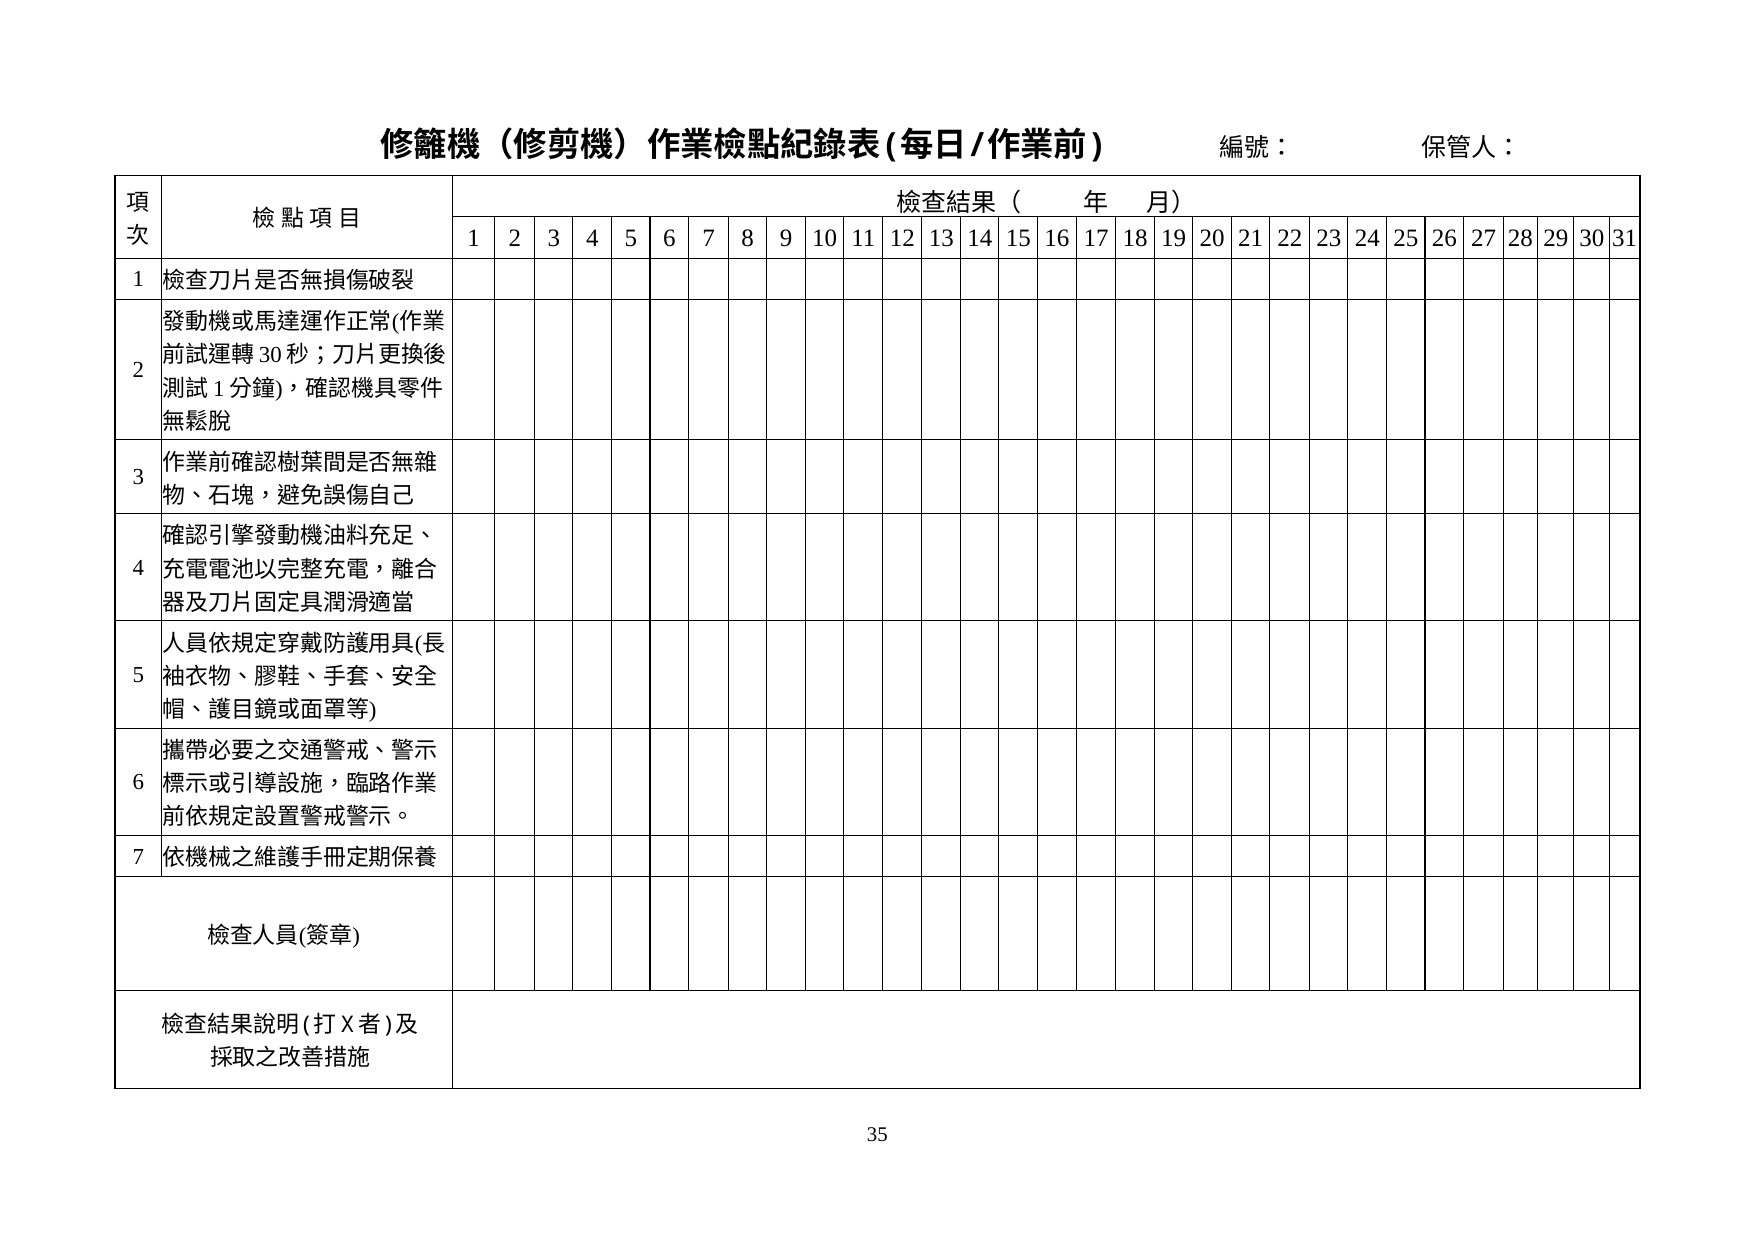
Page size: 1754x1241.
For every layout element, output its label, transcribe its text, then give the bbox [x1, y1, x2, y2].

table_cell [1232, 729, 1269, 835]
table_cell [1310, 259, 1347, 299]
table_cell [651, 729, 688, 835]
table_cell [999, 440, 1037, 513]
table_cell [1426, 259, 1463, 299]
table_cell 5 [116, 621, 161, 727]
table_cell 29 [1538, 217, 1573, 257]
table_cell 10 [806, 217, 843, 257]
table_cell [806, 621, 843, 727]
table_cell [1574, 300, 1609, 439]
table_cell [1574, 877, 1609, 990]
table_cell 7 [116, 836, 161, 876]
table_cell [689, 259, 728, 299]
table_cell [767, 440, 805, 513]
table_cell [767, 514, 805, 620]
table_cell [1077, 259, 1115, 299]
table_cell [1270, 729, 1309, 835]
table_cell [1348, 877, 1386, 990]
table_cell [922, 877, 960, 990]
table_cell 15 [999, 217, 1037, 257]
table_cell [961, 877, 998, 990]
table_cell [1387, 440, 1424, 513]
table_cell [535, 621, 572, 727]
table_cell [1232, 514, 1269, 620]
table_cell [1270, 259, 1309, 299]
table_cell [767, 300, 805, 439]
table_cell [1387, 300, 1424, 439]
table_cell [767, 729, 805, 835]
table_cell [1038, 440, 1076, 513]
table_cell [844, 877, 882, 990]
table_cell 16 [1038, 217, 1076, 257]
table_cell [689, 877, 728, 990]
table_cell [1155, 836, 1192, 876]
table_cell 14 [961, 217, 998, 257]
table_header 檢查結果（ 年 月） [453, 176, 1639, 216]
table_cell [651, 259, 688, 299]
table_cell [1504, 836, 1537, 876]
table_cell [689, 621, 728, 727]
table_cell [922, 514, 960, 620]
table_cell [535, 836, 572, 876]
table_cell [999, 300, 1037, 439]
table_cell [1387, 621, 1424, 727]
table_cell [1310, 300, 1347, 439]
table_cell [1464, 729, 1503, 835]
table_cell [1270, 514, 1309, 620]
table_cell [453, 440, 494, 513]
table_cell [883, 440, 921, 513]
table_cell [1464, 877, 1503, 990]
table_cell [1610, 877, 1639, 990]
table_cell [495, 836, 534, 876]
table_cell [1538, 440, 1573, 513]
table_cell [1155, 514, 1192, 620]
table_cell [689, 300, 728, 439]
table_cell [806, 836, 843, 876]
table_cell [999, 877, 1037, 990]
table_cell [535, 877, 572, 990]
table_cell [1077, 300, 1115, 439]
table_cell [1155, 729, 1192, 835]
table_cell [1538, 877, 1573, 990]
table_cell [1270, 621, 1309, 727]
table_cell [1155, 877, 1192, 990]
table_cell [1116, 877, 1154, 990]
table_cell [1232, 259, 1269, 299]
table_cell [1387, 836, 1424, 876]
table_cell [1232, 621, 1269, 727]
table_cell [961, 729, 998, 835]
table_cell [1077, 621, 1115, 727]
table_cell [961, 300, 998, 439]
table_cell 5 [612, 217, 649, 257]
table_cell [999, 259, 1037, 299]
table_cell [1116, 621, 1154, 727]
table_cell [999, 621, 1037, 727]
table_cell 19 [1155, 217, 1192, 257]
table_cell [729, 729, 766, 835]
table_cell [1077, 836, 1115, 876]
table_cell [1387, 514, 1424, 620]
table_cell [573, 836, 611, 876]
table_cell [1504, 300, 1537, 439]
table_cell 2 [116, 300, 161, 439]
table_cell [1574, 729, 1609, 835]
table_cell 9 [767, 217, 805, 257]
table_cell [883, 729, 921, 835]
table_cell 26 [1426, 217, 1463, 257]
table_cell 24 [1348, 217, 1386, 257]
table_cell [1348, 729, 1386, 835]
table_cell [1077, 514, 1115, 620]
table_cell [1270, 300, 1309, 439]
table_cell [961, 259, 998, 299]
table_cell 攜帶必要之交通警戒、警示標示或引導設施，臨路作業前依規定設置警戒警示。 [162, 729, 452, 835]
table_cell [1038, 729, 1076, 835]
table_cell [1038, 877, 1076, 990]
table_cell [689, 729, 728, 835]
table_cell [1610, 514, 1639, 620]
table_cell [1155, 300, 1192, 439]
table_cell [535, 300, 572, 439]
table_cell [612, 877, 649, 990]
table_cell [535, 729, 572, 835]
table_cell [999, 836, 1037, 876]
table_cell [1426, 440, 1463, 513]
table_cell [689, 514, 728, 620]
table_cell [1310, 729, 1347, 835]
table_cell [1193, 836, 1231, 876]
table_cell 6 [116, 729, 161, 835]
table_cell 22 [1270, 217, 1309, 257]
table_cell [612, 621, 649, 727]
table_cell [844, 440, 882, 513]
table_cell [961, 836, 998, 876]
table_cell [453, 300, 494, 439]
table_cell [883, 877, 921, 990]
table_cell 發動機或馬達運作正常(作業前試運轉30秒；刀片更換後測試1分鐘)，確認機具零件無鬆脫 [162, 300, 452, 439]
table_cell [651, 440, 688, 513]
table_cell [1038, 836, 1076, 876]
table_cell [1504, 440, 1537, 513]
table_cell [1038, 621, 1076, 727]
table_cell 1 [116, 259, 161, 299]
table_cell [767, 621, 805, 727]
table_cell 18 [1116, 217, 1154, 257]
table_cell [1574, 440, 1609, 513]
table_cell [1610, 440, 1639, 513]
table_cell [1116, 729, 1154, 835]
table_cell [1574, 514, 1609, 620]
table_cell [806, 729, 843, 835]
table_cell [961, 440, 998, 513]
table_cell [1193, 440, 1231, 513]
table_cell [651, 877, 688, 990]
table_cell [573, 514, 611, 620]
table_cell [1232, 877, 1269, 990]
table_cell [844, 514, 882, 620]
table_cell [729, 259, 766, 299]
table_cell [1464, 514, 1503, 620]
table_cell [1310, 836, 1347, 876]
table_cell [729, 440, 766, 513]
table_cell [961, 514, 998, 620]
table_cell [1610, 836, 1639, 876]
table_cell [1038, 259, 1076, 299]
table_cell [922, 259, 960, 299]
table_cell 20 [1193, 217, 1231, 257]
table_header 檢 點 項 目 [162, 176, 452, 257]
table_cell 21 [1232, 217, 1269, 257]
table_cell [535, 440, 572, 513]
table_cell [612, 836, 649, 876]
table_cell [453, 514, 494, 620]
table_cell [535, 514, 572, 620]
table_cell [453, 729, 494, 835]
table_cell 7 [689, 217, 728, 257]
table_cell [999, 729, 1037, 835]
table_cell [453, 836, 494, 876]
table_cell [453, 259, 494, 299]
table_cell [1387, 877, 1424, 990]
table_cell [612, 259, 649, 299]
table_cell [651, 836, 688, 876]
table_cell [806, 259, 843, 299]
table_cell [495, 300, 534, 439]
table_cell [453, 621, 494, 727]
table_cell [1348, 259, 1386, 299]
table_cell 27 [1464, 217, 1503, 257]
table_cell [1538, 300, 1573, 439]
table_cell [1610, 729, 1639, 835]
table_cell 17 [1077, 217, 1115, 257]
table_cell 23 [1310, 217, 1347, 257]
table_cell [922, 440, 960, 513]
table_cell [844, 300, 882, 439]
table_cell [1464, 300, 1503, 439]
table_cell 4 [573, 217, 611, 257]
table_cell [573, 877, 611, 990]
table_cell [1538, 836, 1573, 876]
table_cell 11 [844, 217, 882, 257]
table_cell [495, 877, 534, 990]
table_cell [1348, 300, 1386, 439]
table_cell [1193, 621, 1231, 727]
table_cell [1348, 621, 1386, 727]
table_cell [883, 259, 921, 299]
table_cell [922, 300, 960, 439]
table_cell [729, 514, 766, 620]
table_cell [767, 877, 805, 990]
table_cell [1116, 300, 1154, 439]
table_cell [1504, 621, 1537, 727]
table_cell [1310, 877, 1347, 990]
table_cell 2 [495, 217, 534, 257]
table_cell [1270, 440, 1309, 513]
table_cell [651, 514, 688, 620]
table_cell [1610, 259, 1639, 299]
table_cell [1426, 877, 1463, 990]
table_cell 28 [1504, 217, 1537, 257]
table_cell [1348, 836, 1386, 876]
table_cell [1538, 621, 1573, 727]
table_cell [1310, 514, 1347, 620]
table_cell [1464, 621, 1503, 727]
table_cell [1426, 729, 1463, 835]
table_cell 12 [883, 217, 921, 257]
table_cell [806, 440, 843, 513]
table_cell [689, 836, 728, 876]
table_cell [1504, 514, 1537, 620]
table_cell [922, 836, 960, 876]
table_cell [844, 836, 882, 876]
table_cell [1538, 259, 1573, 299]
table_cell 13 [922, 217, 960, 257]
table_cell [729, 836, 766, 876]
table_cell [1193, 514, 1231, 620]
table_cell [495, 514, 534, 620]
table_cell [1155, 440, 1192, 513]
table_cell [1426, 514, 1463, 620]
table_cell [1610, 300, 1639, 439]
table_cell [1610, 621, 1639, 727]
table_cell 4 [116, 514, 161, 620]
table_cell [1426, 621, 1463, 727]
table_cell [573, 440, 611, 513]
table_cell 作業前確認樹葉間是否無雜物、石塊，避免誤傷自己 [162, 440, 452, 513]
table_cell [573, 729, 611, 835]
table_cell 3 [116, 440, 161, 513]
table_cell [806, 514, 843, 620]
table_cell [1504, 729, 1537, 835]
table_cell 確認引擎發動機油料充足、充電電池以完整充電，離合器及刀片固定具潤滑適當 [162, 514, 452, 620]
table_cell [1077, 729, 1115, 835]
table_cell [1426, 300, 1463, 439]
table_cell [453, 877, 494, 990]
table_cell 6 [651, 217, 688, 257]
table_cell [1574, 836, 1609, 876]
table_cell [729, 621, 766, 727]
table_cell [495, 440, 534, 513]
table_cell [1574, 259, 1609, 299]
table_cell [883, 836, 921, 876]
table_cell [1270, 836, 1309, 876]
table_cell [961, 621, 998, 727]
table_cell [495, 621, 534, 727]
table_cell [922, 621, 960, 727]
table_cell [1310, 621, 1347, 727]
table_cell [1193, 300, 1231, 439]
table_cell [573, 300, 611, 439]
table_cell [883, 514, 921, 620]
table_cell 25 [1387, 217, 1424, 257]
table_cell [1038, 514, 1076, 620]
table_cell [729, 877, 766, 990]
table_cell [767, 836, 805, 876]
table_cell [495, 259, 534, 299]
table_cell [651, 621, 688, 727]
table_cell [573, 259, 611, 299]
table_cell [1232, 440, 1269, 513]
table_cell [1348, 440, 1386, 513]
table_cell [453, 991, 1639, 1087]
table_cell [883, 621, 921, 727]
table_cell [1155, 259, 1192, 299]
table_cell [1538, 729, 1573, 835]
table_cell [612, 300, 649, 439]
table_cell 依機械之維護手冊定期保養 [162, 836, 452, 876]
table_cell 1 [453, 217, 494, 257]
table_cell [1270, 877, 1309, 990]
table_cell [1310, 440, 1347, 513]
table_cell [1193, 877, 1231, 990]
table_cell [1464, 440, 1503, 513]
table_cell [689, 440, 728, 513]
table_cell [1426, 836, 1463, 876]
table_cell [844, 729, 882, 835]
table_cell 檢查人員(簽章) [116, 877, 452, 990]
table_cell [1387, 259, 1424, 299]
table_cell [1077, 877, 1115, 990]
table_cell [1464, 259, 1503, 299]
table_cell 30 [1574, 217, 1609, 257]
table_cell 3 [535, 217, 572, 257]
table_cell [1574, 621, 1609, 727]
table_cell [1038, 300, 1076, 439]
table_cell 人員依規定穿戴防護用具(長袖衣物、膠鞋、手套、安全帽、護目鏡或面罩等) [162, 621, 452, 727]
table_cell [1504, 877, 1537, 990]
text 修籬機（修剪機）作業檢點紀錄表(每日/作業前) 編號： 保管人： [100, 118, 1653, 167]
table_cell [612, 440, 649, 513]
table_cell [612, 729, 649, 835]
table_cell [535, 259, 572, 299]
table_cell [1116, 440, 1154, 513]
table_cell [1232, 300, 1269, 439]
table_cell [1504, 259, 1537, 299]
table_cell [612, 514, 649, 620]
table_cell [1193, 729, 1231, 835]
table_cell [1116, 259, 1154, 299]
table_cell [1387, 729, 1424, 835]
table_cell [844, 259, 882, 299]
table_cell [729, 300, 766, 439]
table_cell [767, 259, 805, 299]
table_cell [806, 300, 843, 439]
table_cell [922, 729, 960, 835]
table_cell 8 [729, 217, 766, 257]
table_cell [651, 300, 688, 439]
table_cell [883, 300, 921, 439]
table_cell 31 [1610, 217, 1639, 257]
table_cell 檢查刀片是否無損傷破裂 [162, 259, 452, 299]
table_cell [573, 621, 611, 727]
table_cell [1155, 621, 1192, 727]
table_cell [1538, 514, 1573, 620]
table_cell [1077, 440, 1115, 513]
table_cell 檢查結果說明(打X者)及 採取之改善措施 [116, 991, 452, 1087]
table_cell [999, 514, 1037, 620]
table_cell [1116, 514, 1154, 620]
table_cell [806, 877, 843, 990]
table_header 項次 [116, 176, 161, 257]
table_cell [1193, 259, 1231, 299]
table_cell [1116, 836, 1154, 876]
table_cell [1232, 836, 1269, 876]
table_cell [495, 729, 534, 835]
table_cell [844, 621, 882, 727]
table_cell [1464, 836, 1503, 876]
table_cell [1348, 514, 1386, 620]
